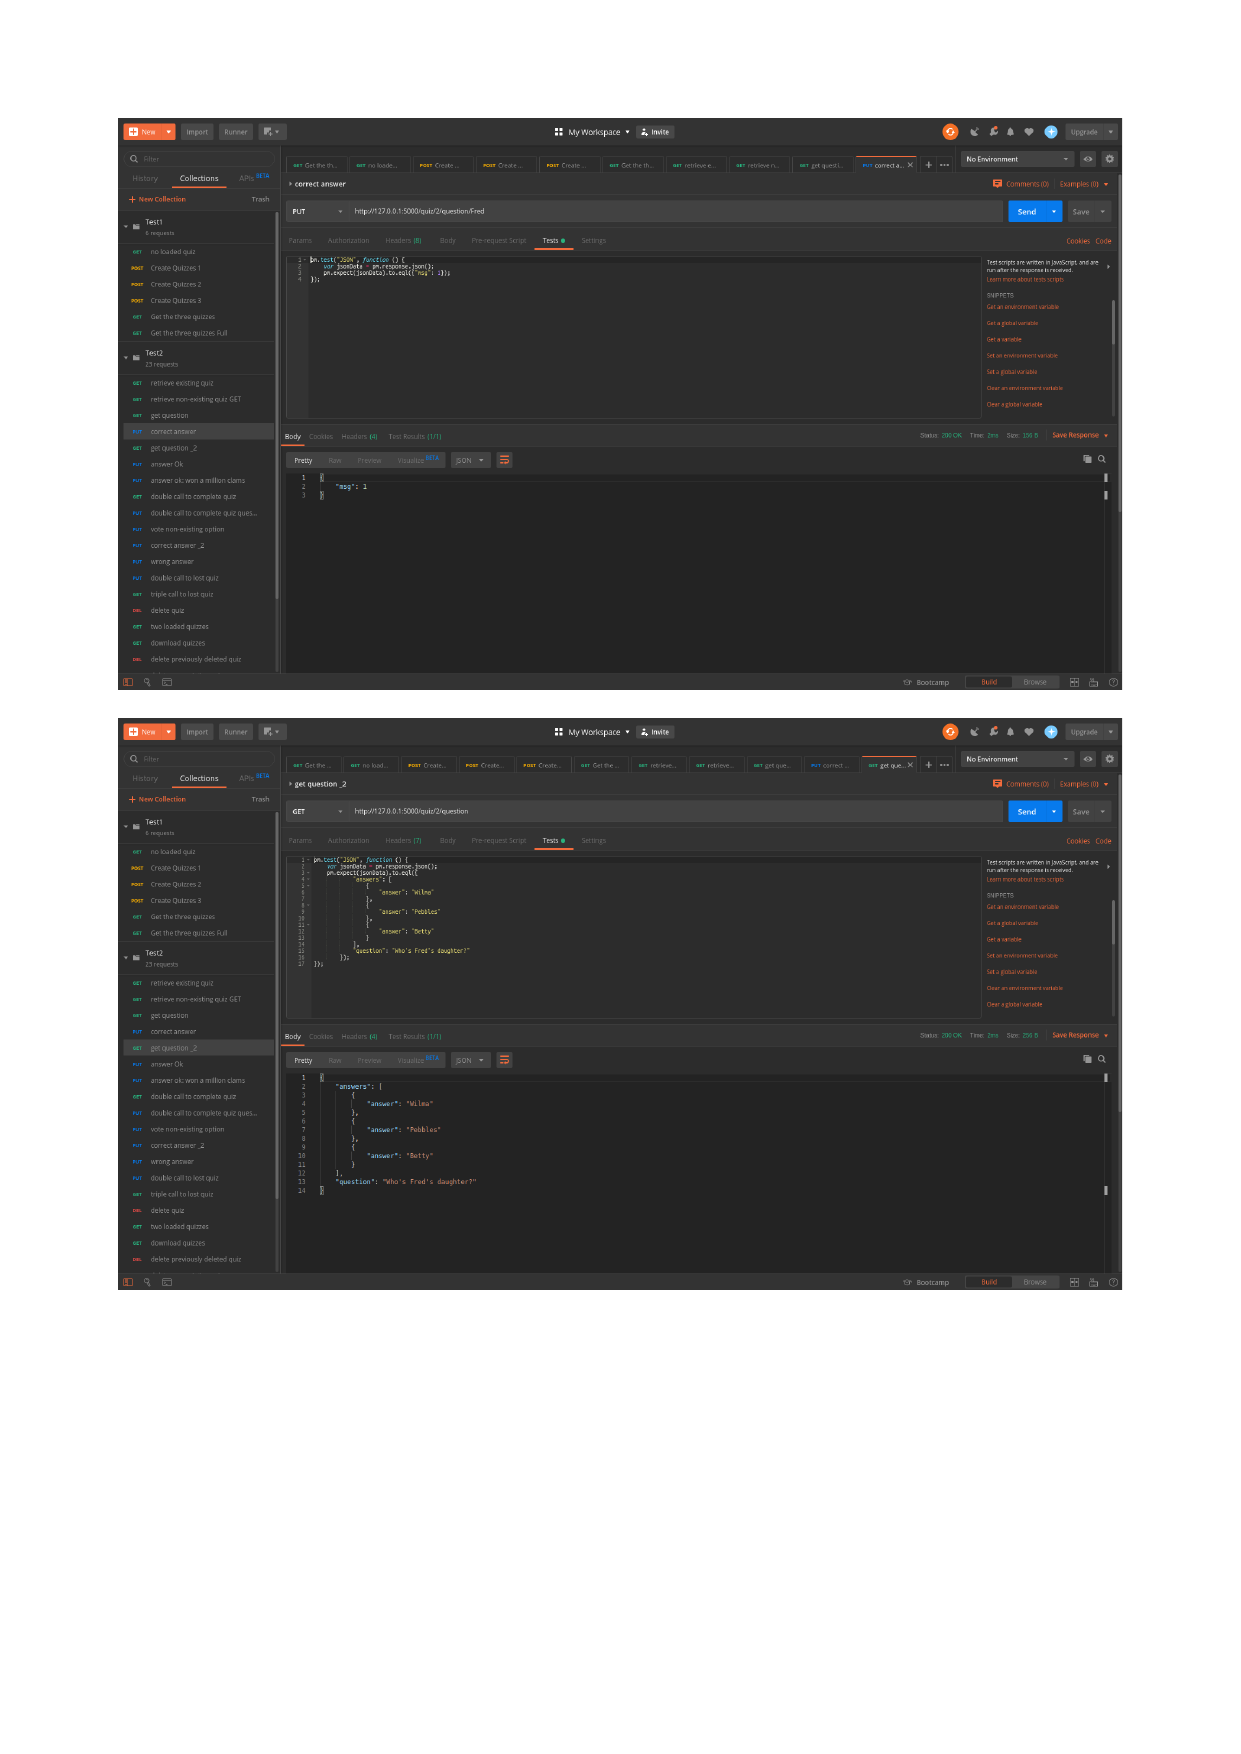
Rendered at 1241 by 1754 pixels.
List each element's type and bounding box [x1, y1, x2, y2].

picture [118, 718, 1123, 1290]
picture [118, 118, 1123, 690]
